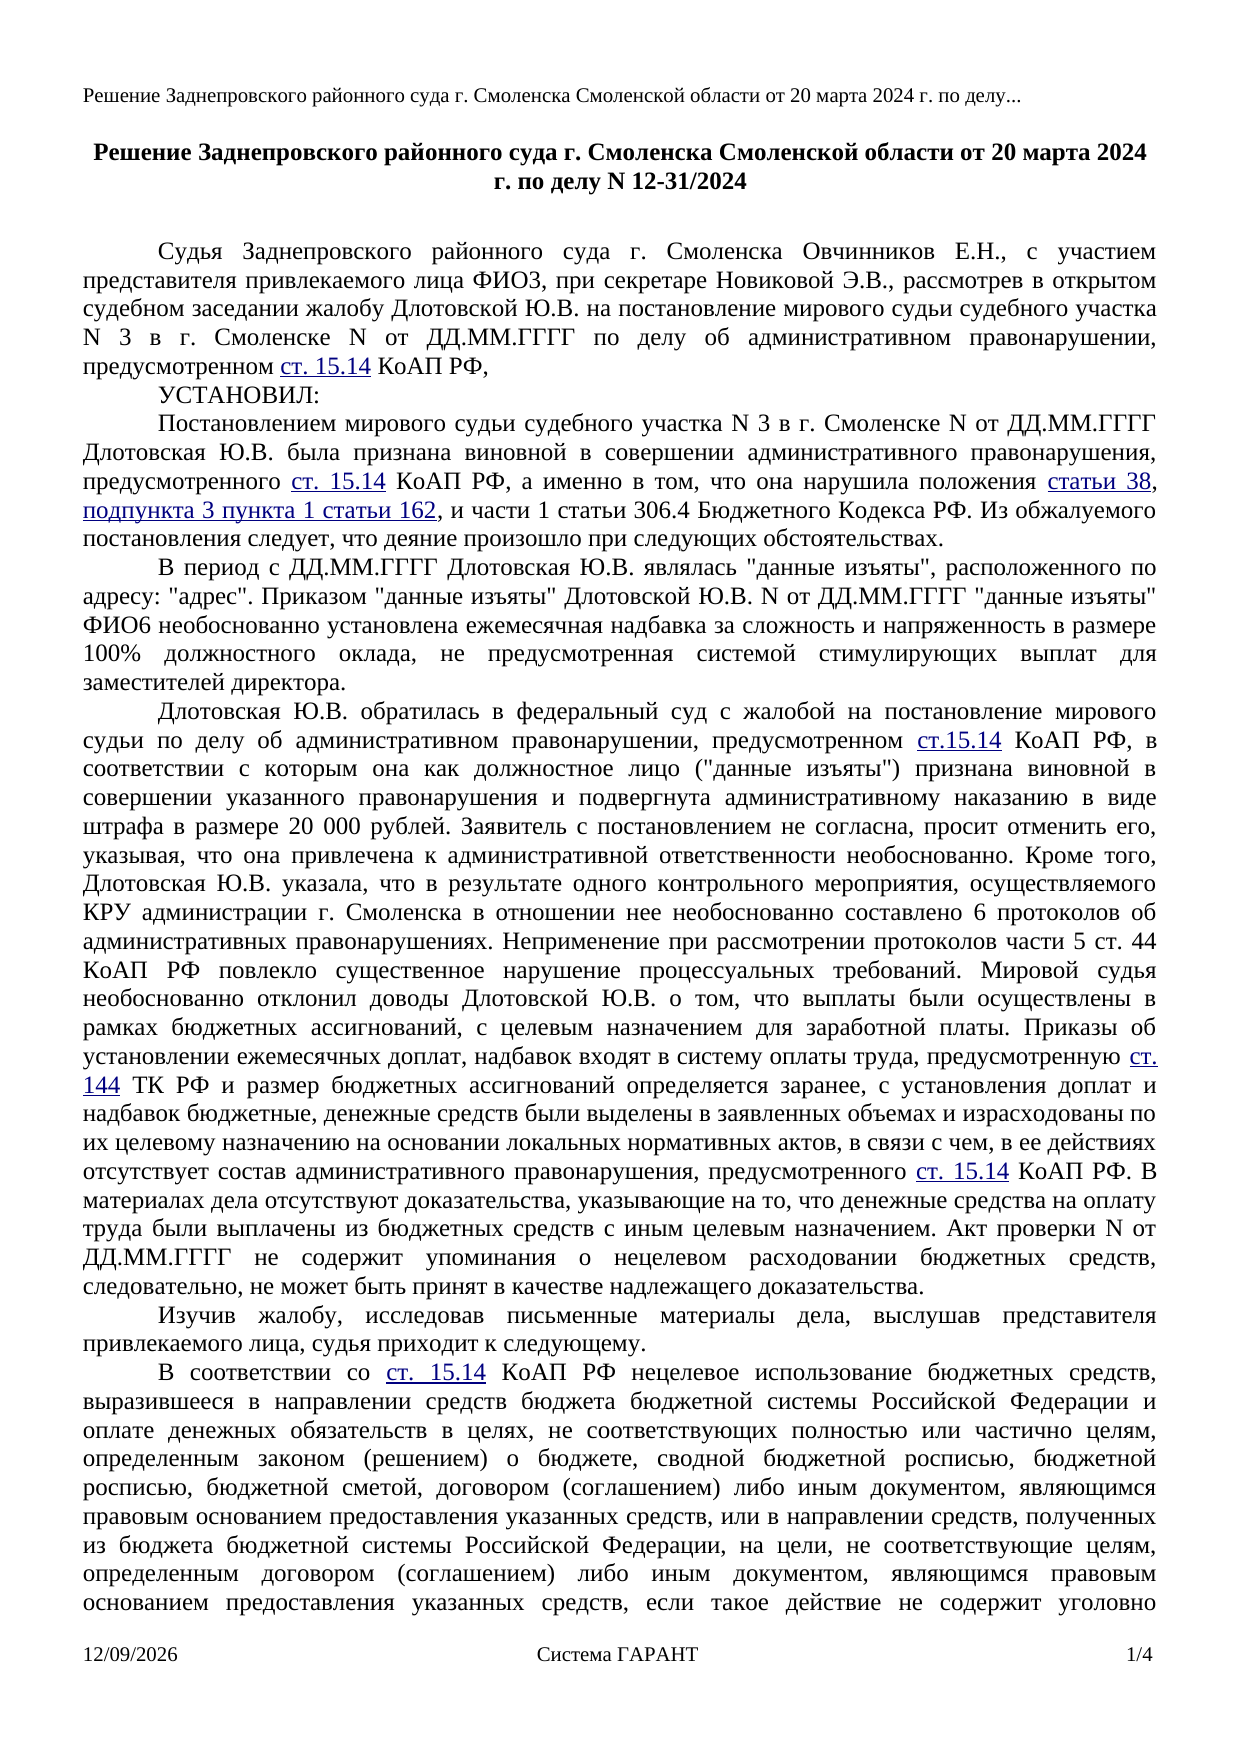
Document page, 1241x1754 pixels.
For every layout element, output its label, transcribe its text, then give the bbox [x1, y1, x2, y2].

text В соответствии со ст. 15.14 КоАП РФ нецелевое использование бюджетных средств, выразившееся в направлении средств бюджета бюджетной системы Российской Федерации и оплате денежных обязательств в целях, не соответствующих полностью или частично целям, определенным законом (решением) о бюджете, сводной бюджетной росписью, бюджетной росписью, бюджетной сметой, договором (соглашением) либо иным документом, являющимся правовым основанием предоставления указанных средств, или в направлении средств, полученных из бюджета бюджетной системы Российской Федерации, на цели, не соответствующие целям, определенным договором (соглашением) либо иным документом, являющимся правовым основанием предоставления указанных средств, если такое действие не содержит уголовно [83, 1357, 1157, 1616]
subtitle Решение Заднепровского районного суда г. Смоленска Смоленской области от 20 марта 2024 г. по делу N 12-31/2024 [83, 137, 1157, 195]
text Изучив жалобу, исследовав письменные материалы дела, выслушав представителя привлекаемого лица, судья приходит к следующему. [83, 1300, 1157, 1357]
text Длотовская Ю.В. обратилась в федеральный суд с жалобой на постановление мирового судьи по делу об административном правонарушении, предусмотренном ст.15.14 КоАП РФ, в соответствии с которым она как должностное лицо ("данные изъяты") признана виновной в совершении указанного правонарушения и подвергнута административному наказанию в виде штрафа в размере 20 000 рублей. Заявитель с постановлением не согласна, просит отменить его, указывая, что она привлечена к административной ответственности необоснованно. Кроме того, Длотовская Ю.В. указала, что в результате одного контрольного мероприятия, осуществляемого КРУ администрации г. Смоленска в отношении нее необоснованно составлено 6 протоколов об административных правонарушениях. Неприменение при рассмотрении протоколов части 5 ст. 44 КоАП РФ повлекло существенное нарушение процессуальных требований. Мировой судья необоснованно отклонил доводы Длотовской Ю.В. о том, что выплаты были осуществлены в рамках бюджетных ассигнований, с целевым назначением для заработной платы. Приказы об установлении ежемесячных доплат, надбавок входят в систему оплаты труда, предусмотренную ст. 144 ТК РФ и размер бюджетных ассигнований определяется заранее, с установления доплат и надбавок бюджетные, денежные средств были выделены в заявленных объемах и израсходованы по их целевому назначению на основании локальных нормативных актов, в связи с чем, в ее действиях отсутствует состав административного правонарушения, предусмотренного ст. 15.14 КоАП РФ. В материалах дела отсутствуют доказательства, указывающие на то, что денежные средства на оплату труда были выплачены из бюджетных средств с иным целевым назначением. Акт проверки N от ДД.ММ.ГГГГ не содержит упоминания о нецелевом расходовании бюджетных средств, следовательно, не может быть принят в качестве надлежащего доказательства. [83, 696, 1157, 1300]
text Постановлением мирового судьи судебного участка N 3 в г. Смоленске N от ДД.ММ.ГГГГ Длотовская Ю.В. была признана виновной в совершении административного правонарушения, предусмотренного ст. 15.14 КоАП РФ, а именно в том, что она нарушила положения статьи 38, подпункта 3 пункта 1 статьи 162, и части 1 статьи 306.4 Бюджетного Кодекса РФ. Из обжалуемого постановления следует, что деяние произошло при следующих обстоятельствах. [83, 408, 1157, 552]
text УСТАНОВИЛ: [83, 380, 1157, 408]
text В период с ДД.ММ.ГГГГ Длотовская Ю.В. являлась "данные изъяты", расположенного по адресу: "адрес". Приказом "данные изъяты" Длотовской Ю.В. N от ДД.ММ.ГГГГ "данные изъяты" ФИО6 необоснованно установлена ежемесячная надбавка за сложность и напряженность в размере 100% должностного оклада, не предусмотренная системой стимулирующих выплат для заместителей директора. [83, 552, 1157, 696]
text Судья Заднепровского районного суда г. Смоленска Овчинников Е.Н., с участием представителя привлекаемого лица ФИО3, при секретаре Новиковой Э.В., рассмотрев в открытом судебном заседании жалобу Длотовской Ю.В. на постановление мирового судьи судебного участка N 3 в г. Смоленске N от ДД.ММ.ГГГГ по делу об административном правонарушении, предусмотренном ст. 15.14 КоАП РФ, [83, 236, 1157, 380]
